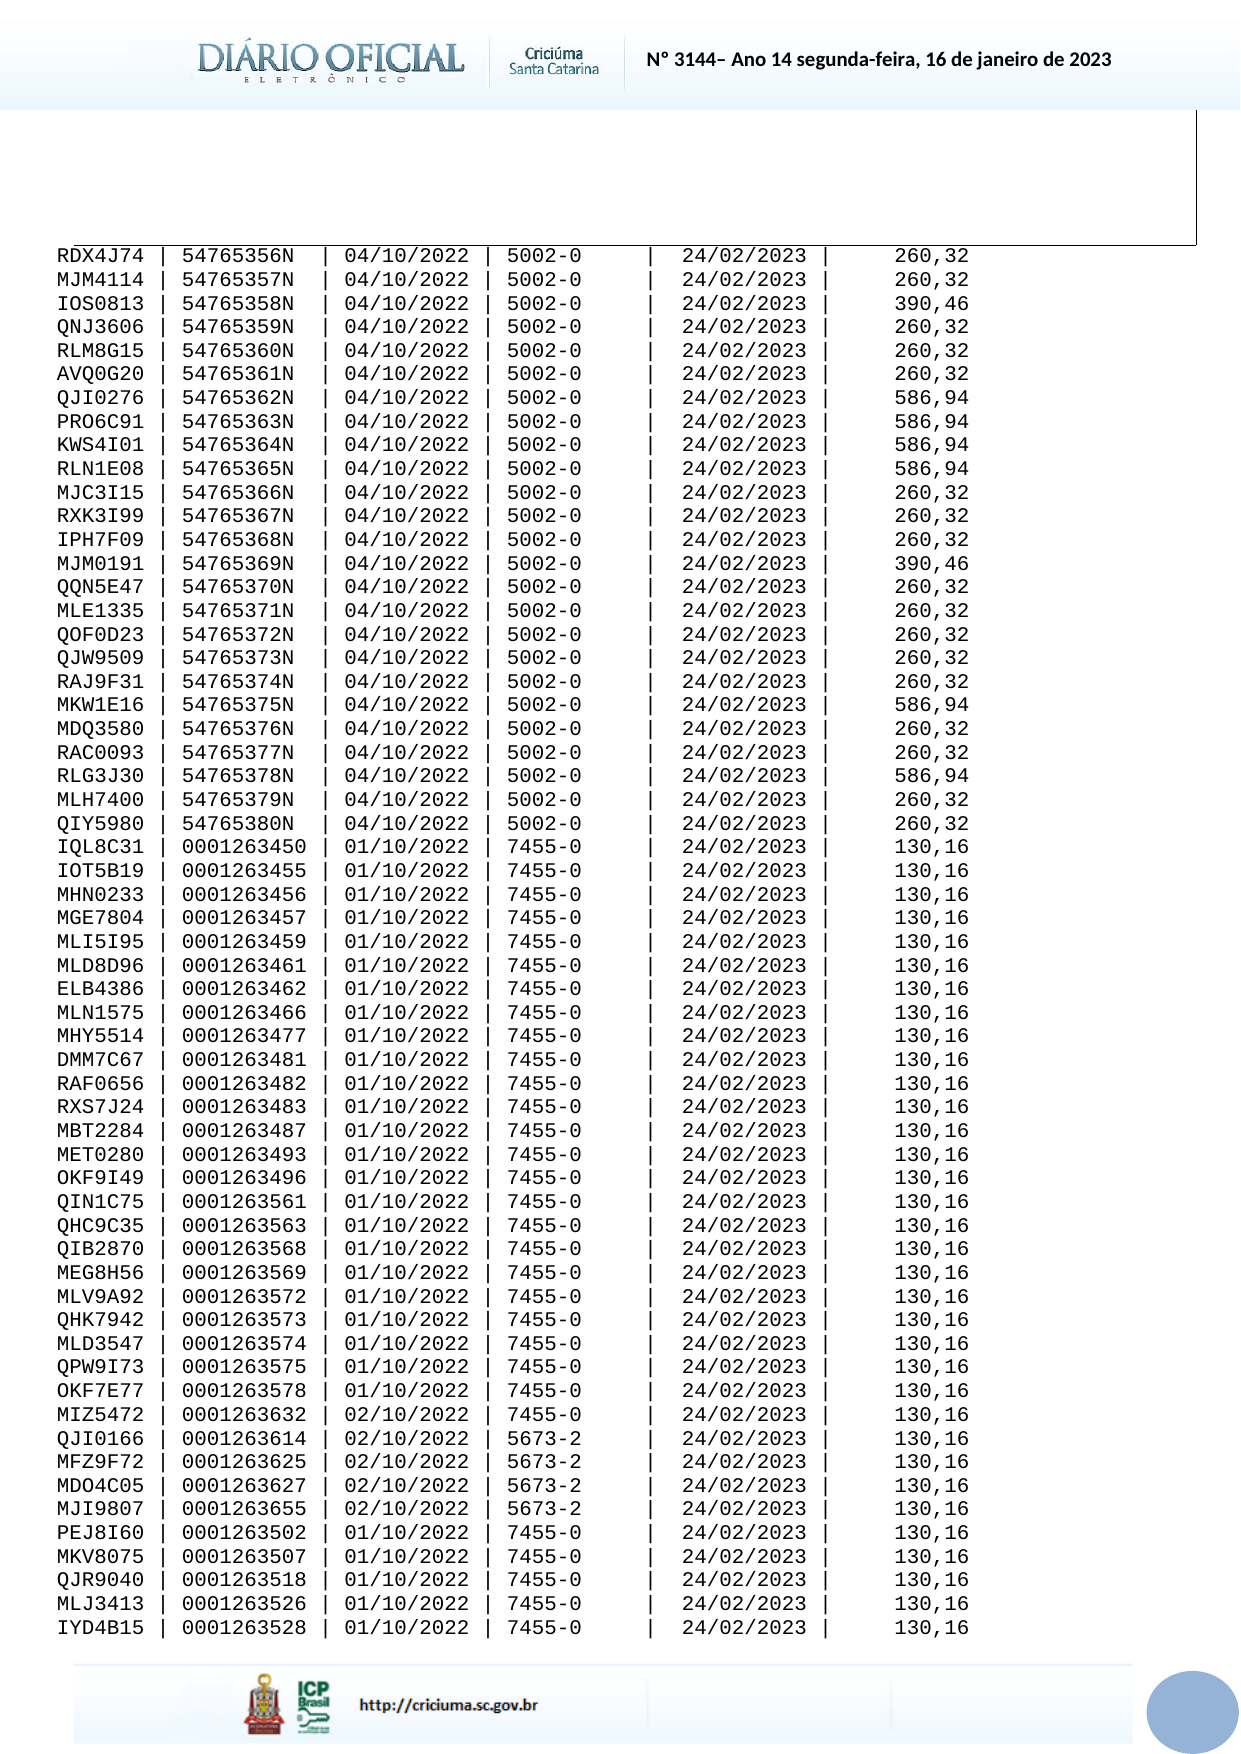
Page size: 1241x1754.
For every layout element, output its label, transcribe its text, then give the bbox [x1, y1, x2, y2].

text QIY5980 | 54765380N | 04/10/2022 | 5002-0 | 24/02/2023 | 260,32 [44, 813, 1196, 836]
text AVQ0G20 | 54765361N | 04/10/2022 | 5002-0 | 24/02/2023 | 260,32 [44, 363, 1196, 387]
text MKW1E16 | 54765375N | 04/10/2022 | 5002-0 | 24/02/2023 | 586,94 [44, 694, 1196, 718]
text MEG8H56 | 0001263569 | 01/10/2022 | 7455-0 | 24/02/2023 | 130,16 [44, 1262, 1196, 1286]
text PRO6C91 | 54765363N | 04/10/2022 | 5002-0 | 24/02/2023 | 586,94 [44, 411, 1196, 434]
text QJR9040 | 0001263518 | 01/10/2022 | 7455-0 | 24/02/2023 | 130,16 [44, 1569, 1196, 1593]
text QNJ3606 | 54765359N | 04/10/2022 | 5002-0 | 24/02/2023 | 260,32 [44, 316, 1196, 340]
text KWS4I01 | 54765364N | 04/10/2022 | 5002-0 | 24/02/2023 | 586,94 [44, 434, 1196, 458]
text MHY5514 | 0001263477 | 01/10/2022 | 7455-0 | 24/02/2023 | 130,16 [44, 1026, 1196, 1049]
text QJI0276 | 54765362N | 04/10/2022 | 5002-0 | 24/02/2023 | 586,94 [44, 387, 1196, 411]
text IQL8C31 | 0001263450 | 01/10/2022 | 7455-0 | 24/02/2023 | 130,16 [44, 836, 1196, 860]
text MLV9A92 | 0001263572 | 01/10/2022 | 7455-0 | 24/02/2023 | 130,16 [44, 1286, 1196, 1309]
text RDX4J74 | 54765356N | 04/10/2022 | 5002-0 | 24/02/2023 | 260,32 [44, 245, 1196, 269]
text MDQ3580 | 54765376N | 04/10/2022 | 5002-0 | 24/02/2023 | 260,32 [44, 718, 1196, 742]
text OKF7E77 | 0001263578 | 01/10/2022 | 7455-0 | 24/02/2023 | 130,16 [44, 1380, 1196, 1404]
text QIN1C75 | 0001263561 | 01/10/2022 | 7455-0 | 24/02/2023 | 130,16 [44, 1191, 1196, 1215]
text QPW9I73 | 0001263575 | 01/10/2022 | 7455-0 | 24/02/2023 | 130,16 [44, 1357, 1196, 1380]
text MJI9807 | 0001263655 | 02/10/2022 | 5673-2 | 24/02/2023 | 130,16 [44, 1498, 1196, 1522]
text RLG3J30 | 54765378N | 04/10/2022 | 5002-0 | 24/02/2023 | 586,94 [44, 765, 1196, 789]
text MLD3547 | 0001263574 | 01/10/2022 | 7455-0 | 24/02/2023 | 130,16 [44, 1333, 1196, 1357]
text MIZ5472 | 0001263632 | 02/10/2022 | 7455-0 | 24/02/2023 | 130,16 [44, 1404, 1196, 1427]
text QJI0166 | 0001263614 | 02/10/2022 | 5673-2 | 24/02/2023 | 130,16 [44, 1427, 1196, 1451]
text MKV8075 | 0001263507 | 01/10/2022 | 7455-0 | 24/02/2023 | 130,16 [44, 1546, 1196, 1569]
text RAF0656 | 0001263482 | 01/10/2022 | 7455-0 | 24/02/2023 | 130,16 [44, 1073, 1196, 1096]
text IYD4B15 | 0001263528 | 01/10/2022 | 7455-0 | 24/02/2023 | 130,16 [44, 1617, 1196, 1640]
text QOF0D23 | 54765372N | 04/10/2022 | 5002-0 | 24/02/2023 | 260,32 [44, 623, 1196, 647]
text MBT2284 | 0001263487 | 01/10/2022 | 7455-0 | 24/02/2023 | 130,16 [44, 1120, 1196, 1144]
text RXK3I99 | 54765367N | 04/10/2022 | 5002-0 | 24/02/2023 | 260,32 [44, 505, 1196, 529]
text MLJ3413 | 0001263526 | 01/10/2022 | 7455-0 | 24/02/2023 | 130,16 [44, 1593, 1196, 1617]
text QJW9509 | 54765373N | 04/10/2022 | 5002-0 | 24/02/2023 | 260,32 [44, 647, 1196, 671]
text MLI5I95 | 0001263459 | 01/10/2022 | 7455-0 | 24/02/2023 | 130,16 [44, 931, 1196, 954]
text QHC9C35 | 0001263563 | 01/10/2022 | 7455-0 | 24/02/2023 | 130,16 [44, 1215, 1196, 1238]
text MGE7804 | 0001263457 | 01/10/2022 | 7455-0 | 24/02/2023 | 130,16 [44, 907, 1196, 931]
text OKF9I49 | 0001263496 | 01/10/2022 | 7455-0 | 24/02/2023 | 130,16 [44, 1167, 1196, 1191]
text QHK7942 | 0001263573 | 01/10/2022 | 7455-0 | 24/02/2023 | 130,16 [44, 1309, 1196, 1333]
text MLE1335 | 54765371N | 04/10/2022 | 5002-0 | 24/02/2023 | 260,32 [44, 600, 1196, 623]
text RAC0093 | 54765377N | 04/10/2022 | 5002-0 | 24/02/2023 | 260,32 [44, 742, 1196, 765]
text RLN1E08 | 54765365N | 04/10/2022 | 5002-0 | 24/02/2023 | 586,94 [44, 458, 1196, 482]
text MDO4C05 | 0001263627 | 02/10/2022 | 5673-2 | 24/02/2023 | 130,16 [44, 1475, 1196, 1498]
text DMM7C67 | 0001263481 | 01/10/2022 | 7455-0 | 24/02/2023 | 130,16 [44, 1049, 1196, 1073]
text MET0280 | 0001263493 | 01/10/2022 | 7455-0 | 24/02/2023 | 130,16 [44, 1144, 1196, 1167]
text RAJ9F31 | 54765374N | 04/10/2022 | 5002-0 | 24/02/2023 | 260,32 [44, 671, 1196, 694]
text MJM4114 | 54765357N | 04/10/2022 | 5002-0 | 24/02/2023 | 260,32 [44, 269, 1196, 292]
text IOT5B19 | 0001263455 | 01/10/2022 | 7455-0 | 24/02/2023 | 130,16 [44, 860, 1196, 884]
text IPH7F09 | 54765368N | 04/10/2022 | 5002-0 | 24/02/2023 | 260,32 [44, 529, 1196, 553]
text QQN5E47 | 54765370N | 04/10/2022 | 5002-0 | 24/02/2023 | 260,32 [44, 576, 1196, 600]
text PEJ8I60 | 0001263502 | 01/10/2022 | 7455-0 | 24/02/2023 | 130,16 [44, 1522, 1196, 1546]
text IOS0813 | 54765358N | 04/10/2022 | 5002-0 | 24/02/2023 | 390,46 [44, 292, 1196, 316]
text MHN0233 | 0001263456 | 01/10/2022 | 7455-0 | 24/02/2023 | 130,16 [44, 884, 1196, 907]
text RLM8G15 | 54765360N | 04/10/2022 | 5002-0 | 24/02/2023 | 260,32 [44, 340, 1196, 363]
text MLN1575 | 0001263466 | 01/10/2022 | 7455-0 | 24/02/2023 | 130,16 [44, 1002, 1196, 1026]
text MLD8D96 | 0001263461 | 01/10/2022 | 7455-0 | 24/02/2023 | 130,16 [44, 954, 1196, 978]
text QIB2870 | 0001263568 | 01/10/2022 | 7455-0 | 24/02/2023 | 130,16 [44, 1238, 1196, 1262]
text MJM0191 | 54765369N | 04/10/2022 | 5002-0 | 24/02/2023 | 390,46 [44, 553, 1196, 576]
text RXS7J24 | 0001263483 | 01/10/2022 | 7455-0 | 24/02/2023 | 130,16 [44, 1096, 1196, 1120]
text MFZ9F72 | 0001263625 | 02/10/2022 | 5673-2 | 24/02/2023 | 130,16 [44, 1451, 1196, 1475]
text MJC3I15 | 54765366N | 04/10/2022 | 5002-0 | 24/02/2023 | 260,32 [44, 482, 1196, 505]
text ELB4386 | 0001263462 | 01/10/2022 | 7455-0 | 24/02/2023 | 130,16 [44, 978, 1196, 1002]
text MLH7400 | 54765379N | 04/10/2022 | 5002-0 | 24/02/2023 | 260,32 [44, 789, 1196, 813]
